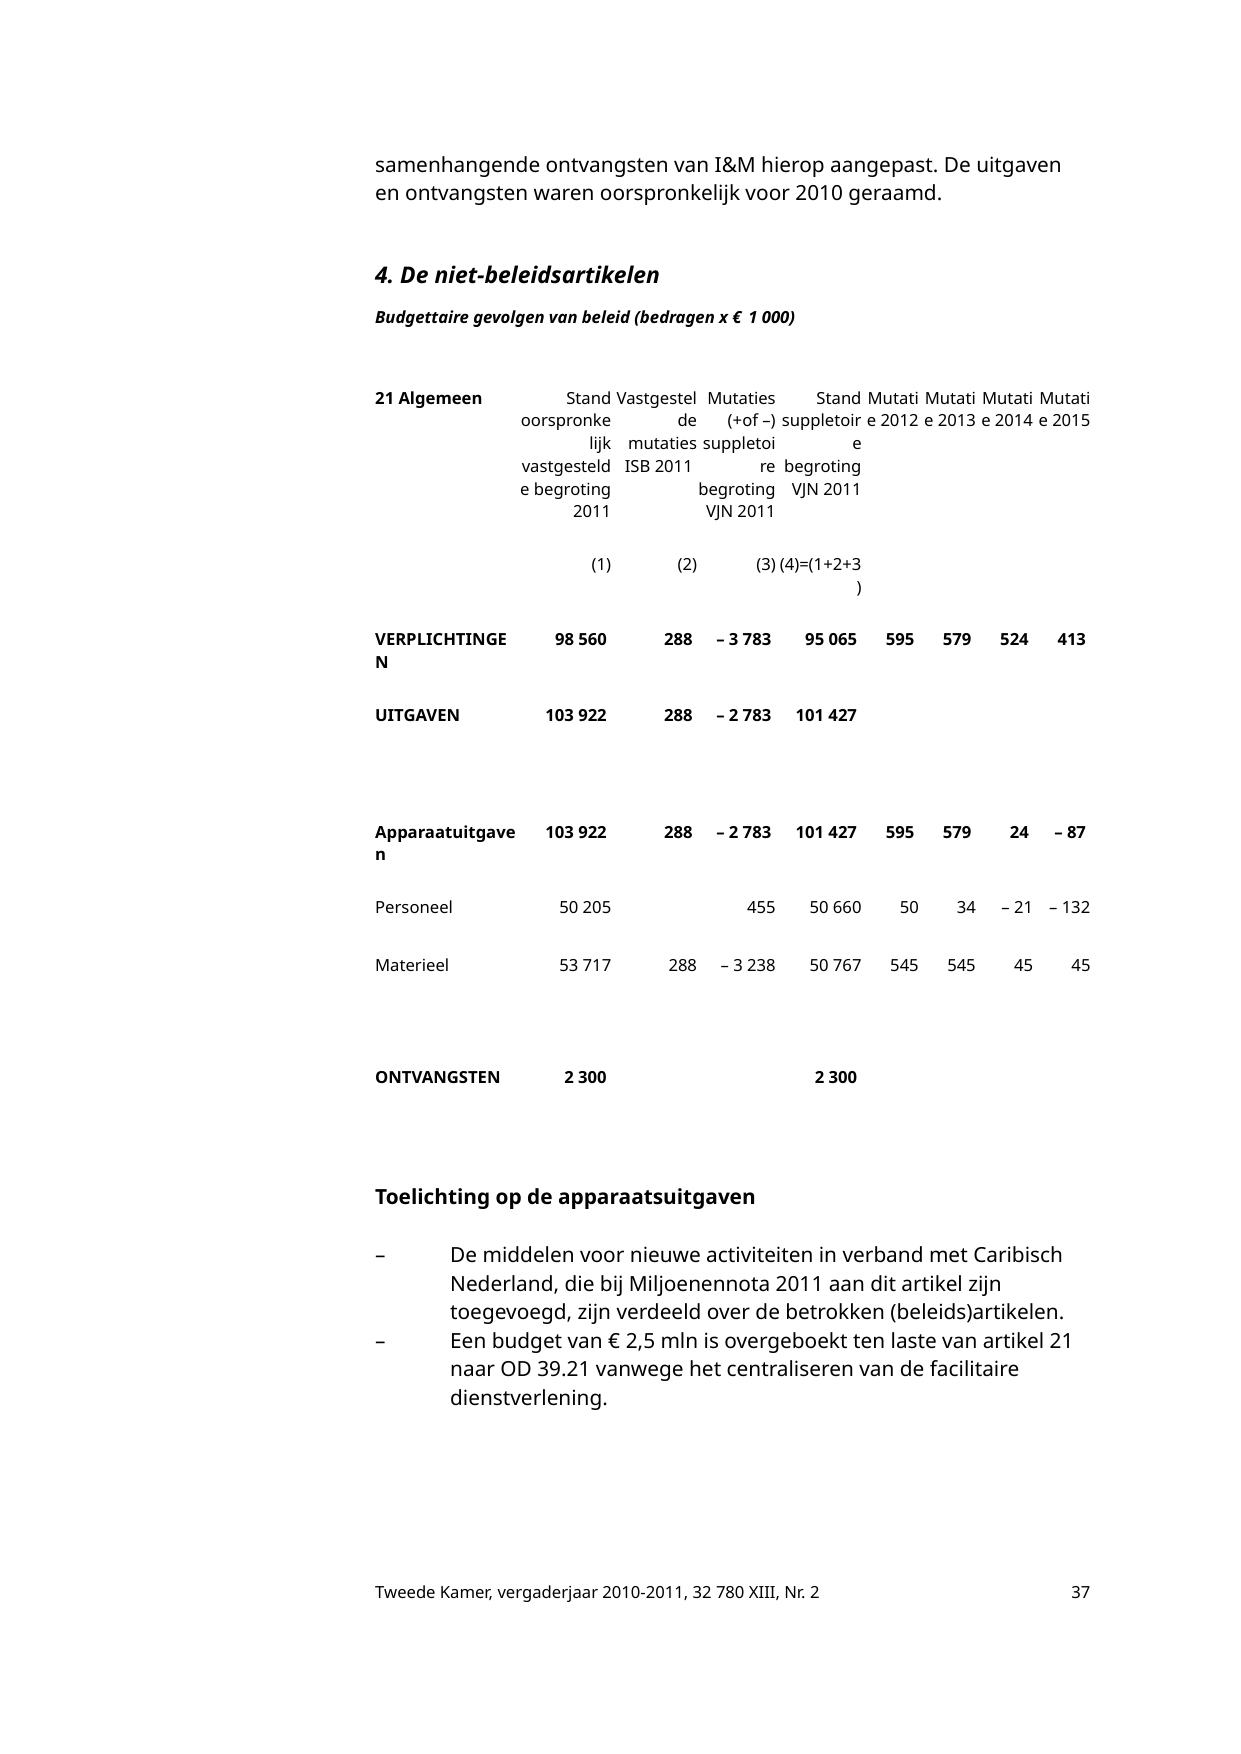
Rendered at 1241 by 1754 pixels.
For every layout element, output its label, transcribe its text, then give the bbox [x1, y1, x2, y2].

table_cell [976, 762, 1033, 820]
table_cell 50 [861, 896, 918, 954]
table_header Vastgestelde mutaties ISB 2011 [611, 386, 697, 552]
table_cell [375, 553, 518, 628]
table_cell [919, 553, 976, 628]
table_cell 2 300 [775, 1065, 861, 1124]
table_header Mutaties (+of –) suppletoire begroting VJN 2011 [697, 386, 775, 552]
table_cell 595 [861, 628, 918, 703]
list Een budget van € 2,5 mln is overgeboekt ten laste van artikel 21 naar OD 39.21 vanwege het centraliseren van de facilitaire dienstverlening. [375, 1326, 1090, 1411]
table_cell 595 [861, 820, 918, 896]
table_cell 545 [861, 954, 918, 1007]
table_cell 50 767 [775, 954, 861, 1007]
table_cell [697, 1007, 775, 1065]
table_cell 45 [1033, 954, 1090, 1007]
table_cell (4)=(1+2+3) [775, 553, 861, 628]
table_cell 103 922 [518, 703, 611, 762]
table_cell [861, 1007, 918, 1065]
table_cell 524 [976, 628, 1033, 703]
table_cell Materieel [375, 954, 518, 1007]
table_header Mutatie 2015 [1033, 386, 1090, 552]
table_cell 50 205 [518, 896, 611, 954]
table_cell 455 [697, 896, 775, 954]
table_cell [611, 896, 697, 954]
table_cell [611, 762, 697, 820]
table_cell [919, 762, 976, 820]
table_cell 288 [611, 954, 697, 1007]
table_cell Apparaatuitgaven [375, 820, 518, 896]
table_cell Personeel [375, 896, 518, 954]
table_cell – 87 [1033, 820, 1090, 896]
table_cell [919, 1007, 976, 1065]
table_cell [775, 1007, 861, 1065]
text Budgettaire gevolgen van beleid (bedragen x € 1 000) [375, 306, 1090, 328]
table_cell – 3 238 [697, 954, 775, 1007]
table_cell 413 [1033, 628, 1090, 703]
table_cell 101 427 [775, 820, 861, 896]
table_cell 288 [611, 703, 697, 762]
table_cell [1033, 762, 1090, 820]
table_header Mutatie 2014 [976, 386, 1033, 552]
table_cell (3) [697, 553, 775, 628]
table_cell 95 065 [775, 628, 861, 703]
table_cell [976, 703, 1033, 762]
table_cell [518, 1007, 611, 1065]
table_cell [861, 1065, 918, 1124]
table_cell [919, 1065, 976, 1124]
table_cell – 3 783 [697, 628, 775, 703]
table_cell 34 [919, 896, 976, 954]
table_cell [1033, 1007, 1090, 1065]
table_header Mutatie 2012 [861, 386, 918, 552]
table_cell [611, 1065, 697, 1124]
table_cell [861, 762, 918, 820]
table_cell [375, 762, 518, 820]
table_header Mutatie 2013 [919, 386, 976, 552]
table_cell – 132 [1033, 896, 1090, 954]
table_cell – 21 [976, 896, 1033, 954]
table_cell 579 [919, 820, 976, 896]
list De middelen voor nieuwe activiteiten in verband met Caribisch Nederland, die bij Miljoenennota 2011 aan dit artikel zijn toegevoegd, zijn verdeeld over de betrokken (beleids)artikelen. [375, 1241, 1090, 1326]
table_cell [976, 553, 1033, 628]
table_cell [775, 762, 861, 820]
table_cell UITGAVEN [375, 703, 518, 762]
table_cell 2 300 [518, 1065, 611, 1124]
table_cell – 2 783 [697, 820, 775, 896]
table_cell 45 [976, 954, 1033, 1007]
table_cell [1033, 703, 1090, 762]
table_cell ONTVANGSTEN [375, 1065, 518, 1124]
table_cell [375, 1007, 518, 1065]
table_cell VERPLICHTINGEN [375, 628, 518, 703]
text samenhangende ontvangsten van I&M hierop aangepast. De uitgaven en ontvangsten waren oorspronkelijk voor 2010 geraamd. [375, 150, 1090, 207]
table_cell [611, 1007, 697, 1065]
subtitle 4. De niet-beleidsartikelen [375, 259, 1090, 291]
table_cell 288 [611, 820, 697, 896]
table_cell [919, 703, 976, 762]
table_cell 545 [919, 954, 976, 1007]
table_header 21 Algemeen [375, 386, 518, 552]
table_cell [697, 1065, 775, 1124]
table_cell 53 717 [518, 954, 611, 1007]
table_cell 579 [919, 628, 976, 703]
table_cell 101 427 [775, 703, 861, 762]
table_cell [861, 553, 918, 628]
table_cell [518, 762, 611, 820]
table_cell [697, 762, 775, 820]
table_cell [976, 1007, 1033, 1065]
text Toelichting op de apparaatsuitgaven [375, 1182, 1090, 1211]
table_header Stand suppletoire begroting VJN 2011 [775, 386, 861, 552]
table_cell [861, 703, 918, 762]
table_cell (2) [611, 553, 697, 628]
table_cell 288 [611, 628, 697, 703]
table_cell 103 922 [518, 820, 611, 896]
table_cell [976, 1065, 1033, 1124]
table_cell – 2 783 [697, 703, 775, 762]
table_cell (1) [518, 553, 611, 628]
table_cell 24 [976, 820, 1033, 896]
table_cell [1033, 1065, 1090, 1124]
table_cell [1033, 553, 1090, 628]
table_cell 98 560 [518, 628, 611, 703]
table_cell 50 660 [775, 896, 861, 954]
table_header Stand oorspronkelijk vastgestelde begroting 2011 [518, 386, 611, 552]
